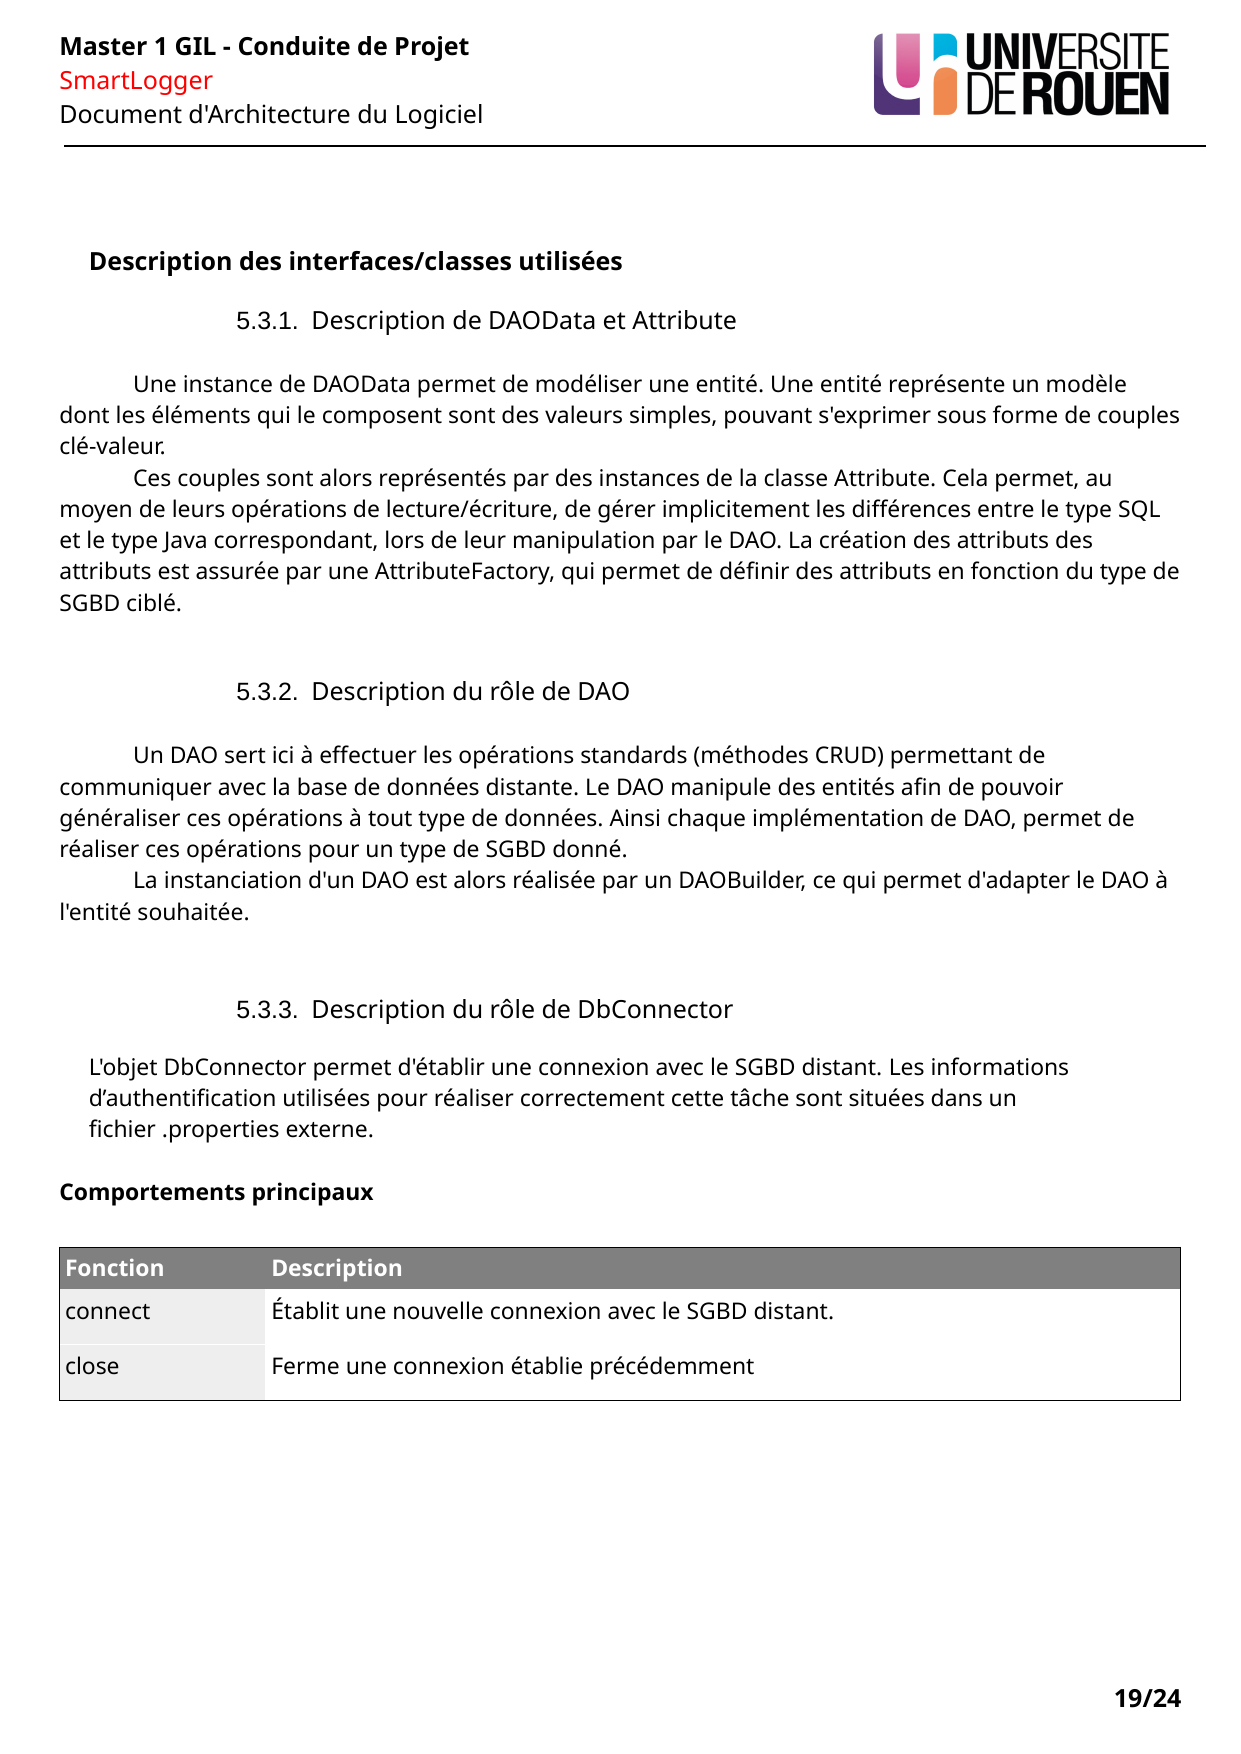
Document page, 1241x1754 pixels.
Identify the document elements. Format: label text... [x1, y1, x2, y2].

subtitle Description des interfaces/classes utilisées [89, 243, 1181, 277]
table_cell Ferme une connexion établie précédemment [265, 1345, 1180, 1400]
text Comportements principaux [59, 1176, 1181, 1207]
table_header Fonction [60, 1248, 265, 1289]
subtitle Un DAO sert ici à effectuer les opérations standards (méthodes CRUD) permettant de communiquer avec la base de données distante. Le DAO manipule des entités afin de pouvoir généraliser ces opérations à tout type de données. Ainsi chaque implémentation de DAO, permet de réaliser ces opérations pour un type de SGBD donné. [59, 739, 1181, 864]
subtitle L'objet DbConnector permet d'établir une connexion avec le SGBD distant. Les informations d’authentification utilisées pour réaliser correctement cette tâche sont situées dans un fichier .properties externe. [88, 1051, 1181, 1144]
subtitle Ces couples sont alors représentés par des instances de la classe Attribute. Cela permet, au moyen de leurs opérations de lecture/écriture, de gérer implicitement les différences entre le type SQL et le type Java correspondant, lors de leur manipulation par le DAO. La création des attributs des attributs est assurée par une AttributeFactory, qui permet de définir des attributs en fonction du type de SGBD ciblé. [59, 462, 1181, 618]
subtitle Description du rôle de DbConnector [236, 992, 1181, 1026]
picture [872, 32, 1170, 118]
table_header Description [265, 1248, 1180, 1289]
table_cell connect [60, 1289, 265, 1344]
subtitle Une instance de DAOData permet de modéliser une entité. Une entité représente un modèle dont les éléments qui le composent sont des valeurs simples, pouvant s'exprimer sous forme de couples clé-valeur. [59, 368, 1181, 462]
table_cell close [60, 1345, 265, 1400]
subtitle La instanciation d'un DAO est alors réalisée par un DAOBuilder, ce qui permet d'adapter le DAO à l'entité souhaitée. [59, 864, 1181, 927]
subtitle Description du rôle de DAO [236, 674, 1181, 708]
subtitle Description de DAOData et Attribute [236, 302, 1181, 337]
table_cell Établit une nouvelle connexion avec le SGBD distant. [265, 1289, 1180, 1344]
